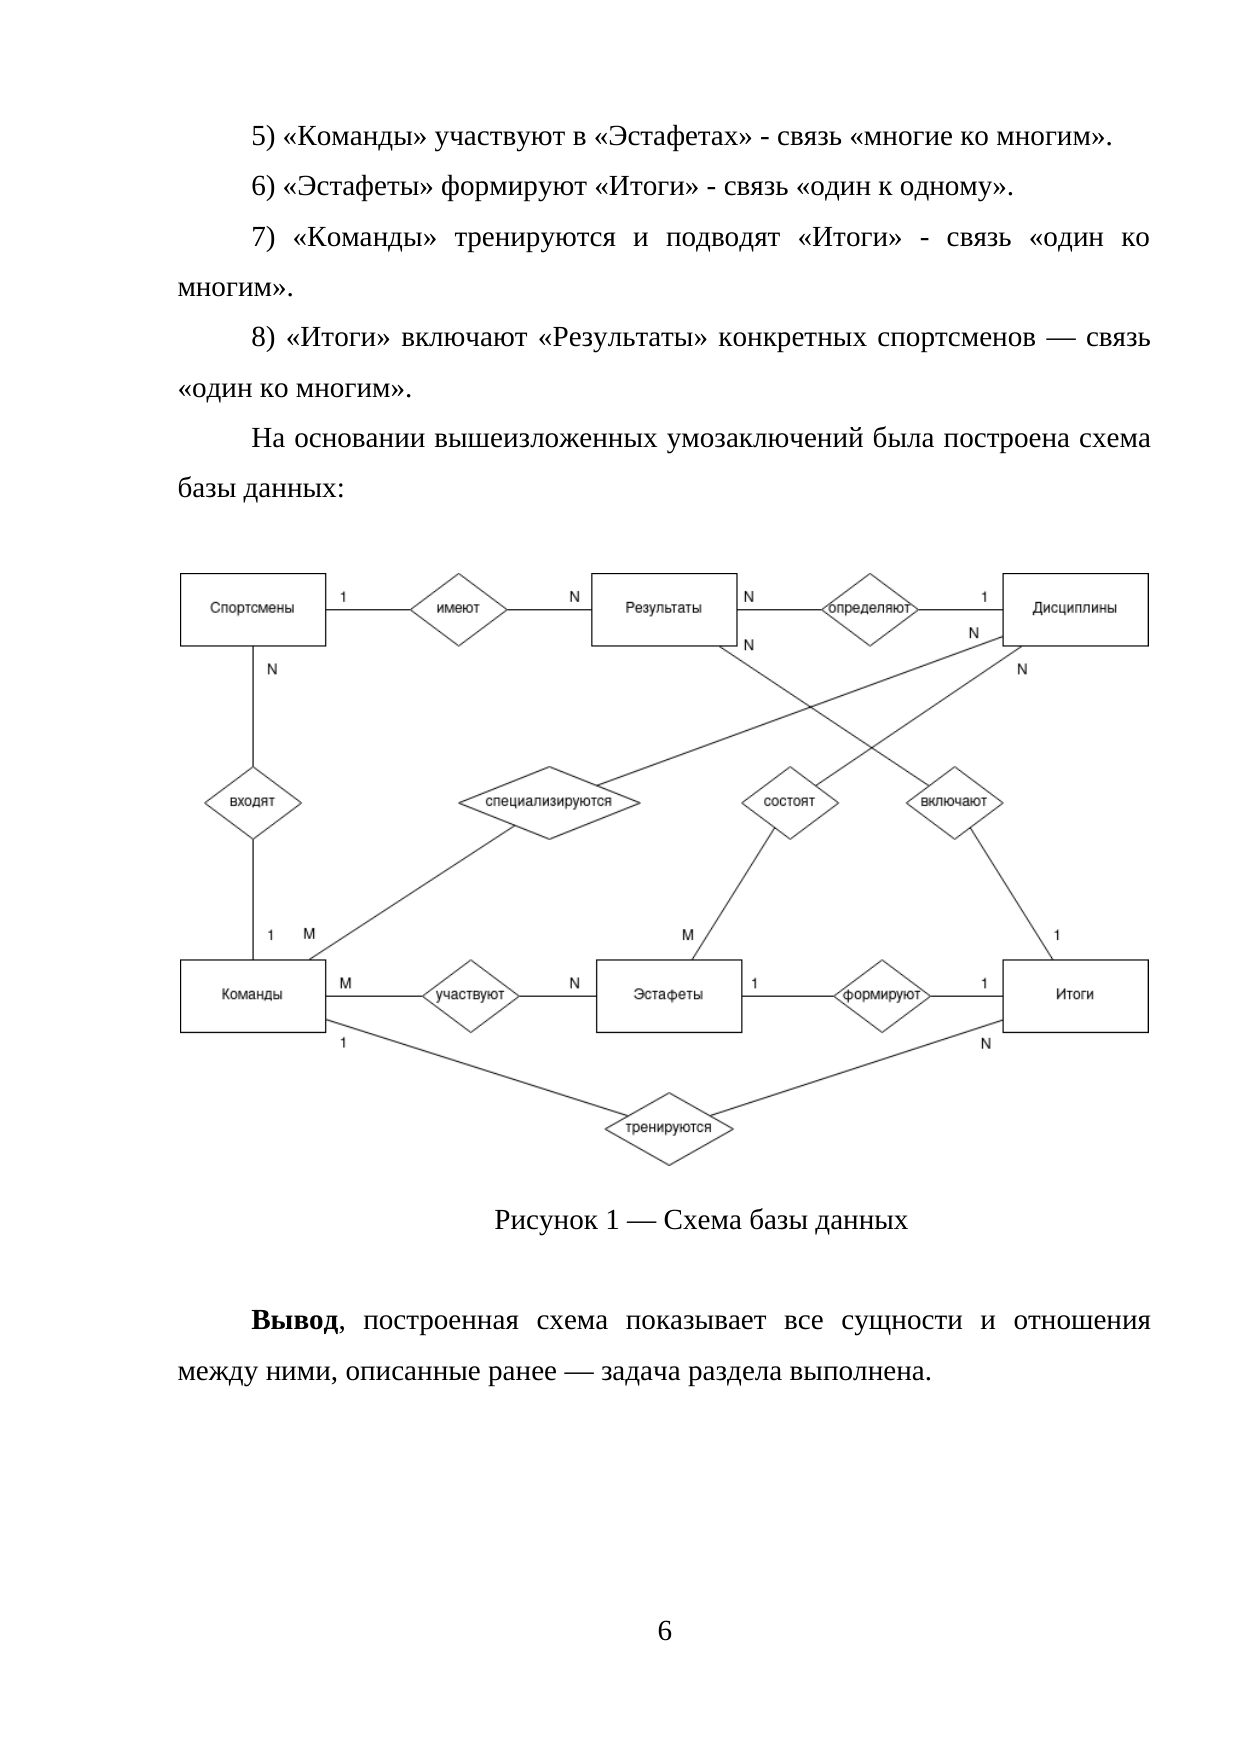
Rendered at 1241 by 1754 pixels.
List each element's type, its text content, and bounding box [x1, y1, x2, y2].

text 6) «Эстафеты» формируют «Итоги» - связь «один к одному». [177, 168, 1152, 202]
picture [180, 573, 1149, 1166]
text На основании вышеизложенных умозаключений была построена схема базы данных: [177, 420, 1152, 504]
text 7) «Команды» тренируются и подводят «Итоги» - связь «один ко многим». [177, 219, 1152, 303]
text Рисунок 1 — Схема базы данных [177, 1166, 1152, 1235]
text 5) «Команды» участвуют в «Эстафетах» - связь «многие ко многим». [177, 118, 1152, 152]
text Вывод, построенная схема показывает все сущности и отношения между ними, описанные ранее — задача раздела выполнена. [177, 1302, 1152, 1386]
text 8) «Итоги» включают «Результаты» конкретных спортсменов — связь «один ко многим». [177, 319, 1152, 403]
